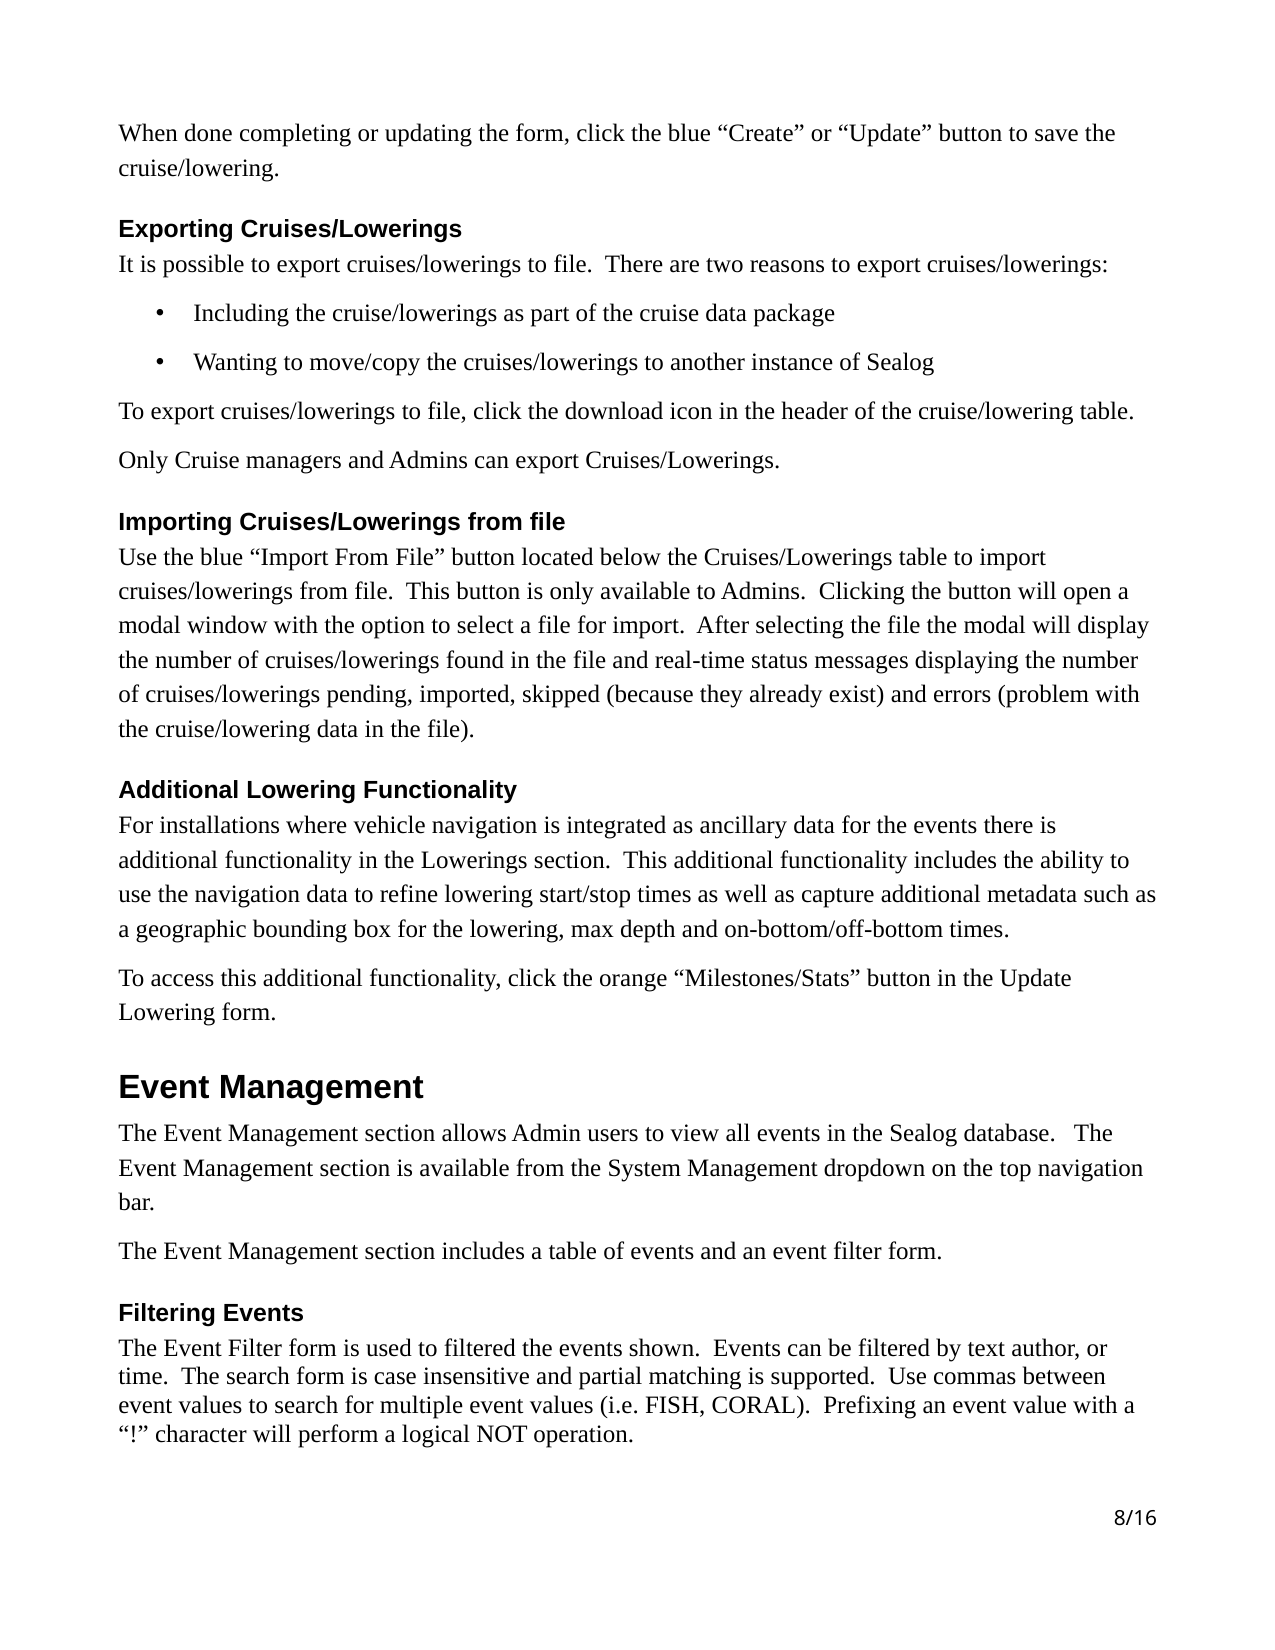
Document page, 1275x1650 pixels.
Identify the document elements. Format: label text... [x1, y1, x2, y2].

subtitle Importing Cruises/Lowerings from file [118, 507, 1157, 535]
list Including the cruise/lowerings as part of the cruise data package [156, 298, 1157, 327]
subtitle Event Management [118, 1067, 1157, 1106]
text The Event Management section allows Admin users to view all events in the Sealog database. The Event Management section is available from the System Management dropdown on the top navigation bar. [118, 1118, 1157, 1216]
text The Event Management section includes a table of events and an event filter form. [118, 1236, 1157, 1265]
subtitle Exporting Cruises/Lowerings [118, 214, 1157, 243]
text When done completing or updating the form, click the blue “Create” or “Update” button to save the cruise/lowering. [118, 118, 1157, 181]
list Wanting to move/copy the cruises/lowerings to another instance of Sealog [156, 347, 1157, 376]
text It is possible to export cruises/lowerings to file. There are two reasons to export cruises/lowerings: [118, 249, 1157, 278]
text To access this additional functionality, click the orange “Milestones/Stats” button in the Update Lowering form. [118, 963, 1157, 1026]
text The Event Filter form is used to filtered the events shown. Events can be filtered by text author, or time. The search form is case insensitive and partial matching is supported. Use commas between event values to search for multiple event values (i.e. FISH, CORAL). Prefixing an event value with a “!” character will perform a logical NOT operation. [118, 1333, 1157, 1448]
text To export cruises/lowerings to file, click the download icon in the header of the cruise/lowering table. [118, 396, 1157, 425]
subtitle Filtering Events [118, 1298, 1157, 1326]
text Use the blue “Import From File” button located below the Cruises/Lowerings table to import cruises/lowerings from file. This button is only available to Admins. Clicking the button will open a modal window with the option to select a file for import. After selecting the file the modal will display the number of cruises/lowerings found in the file and real-time status messages displaying the number of cruises/lowerings pending, imported, skipped (because they already exist) and errors (problem with the cruise/lowering data in the file). [118, 542, 1157, 743]
text Only Cruise managers and Admins can export Cruises/Lowerings. [118, 445, 1157, 474]
text For installations where vehicle navigation is integrated as ancillary data for the events there is additional functionality in the Lowerings section. This additional functionality includes the ability to use the navigation data to refine lowering start/stop times as well as capture additional metadata such as a geographic bounding box for the lowering, max depth and on-bottom/off-bottom times. [118, 810, 1157, 942]
subtitle Additional Lowering Functionality [118, 776, 1157, 804]
